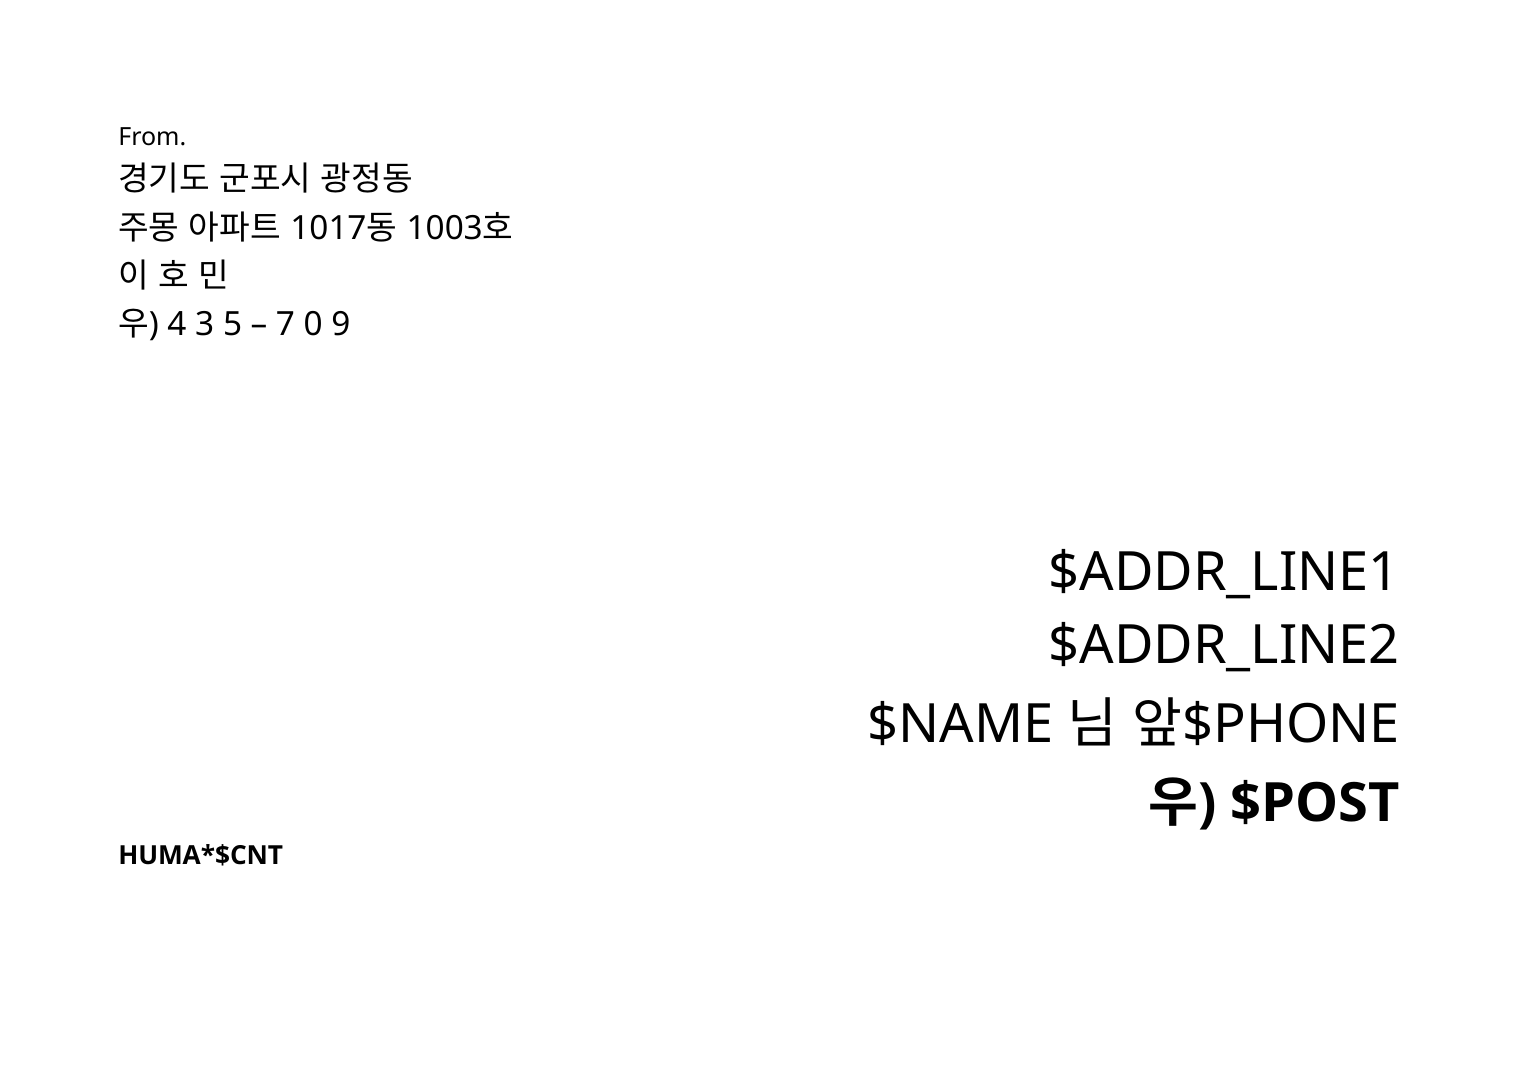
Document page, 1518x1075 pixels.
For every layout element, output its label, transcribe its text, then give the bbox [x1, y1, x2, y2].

text 이 호 민 [118, 249, 1399, 297]
text 주몽 아파트 1017동 1003호 [118, 200, 1399, 249]
text 우) $POST [118, 758, 1399, 837]
text 우) 4 3 5 – 7 0 9 [118, 297, 1399, 346]
text From. [118, 118, 1399, 152]
text $ADDR_LINE2 [118, 606, 1399, 679]
text HUMA*$CNT [118, 837, 1399, 872]
text $NAME 님 앞$PHONE [118, 679, 1399, 758]
text 경기도 군포시 광정동 [118, 152, 1399, 200]
text $ADDR_LINE1 [118, 532, 1399, 606]
